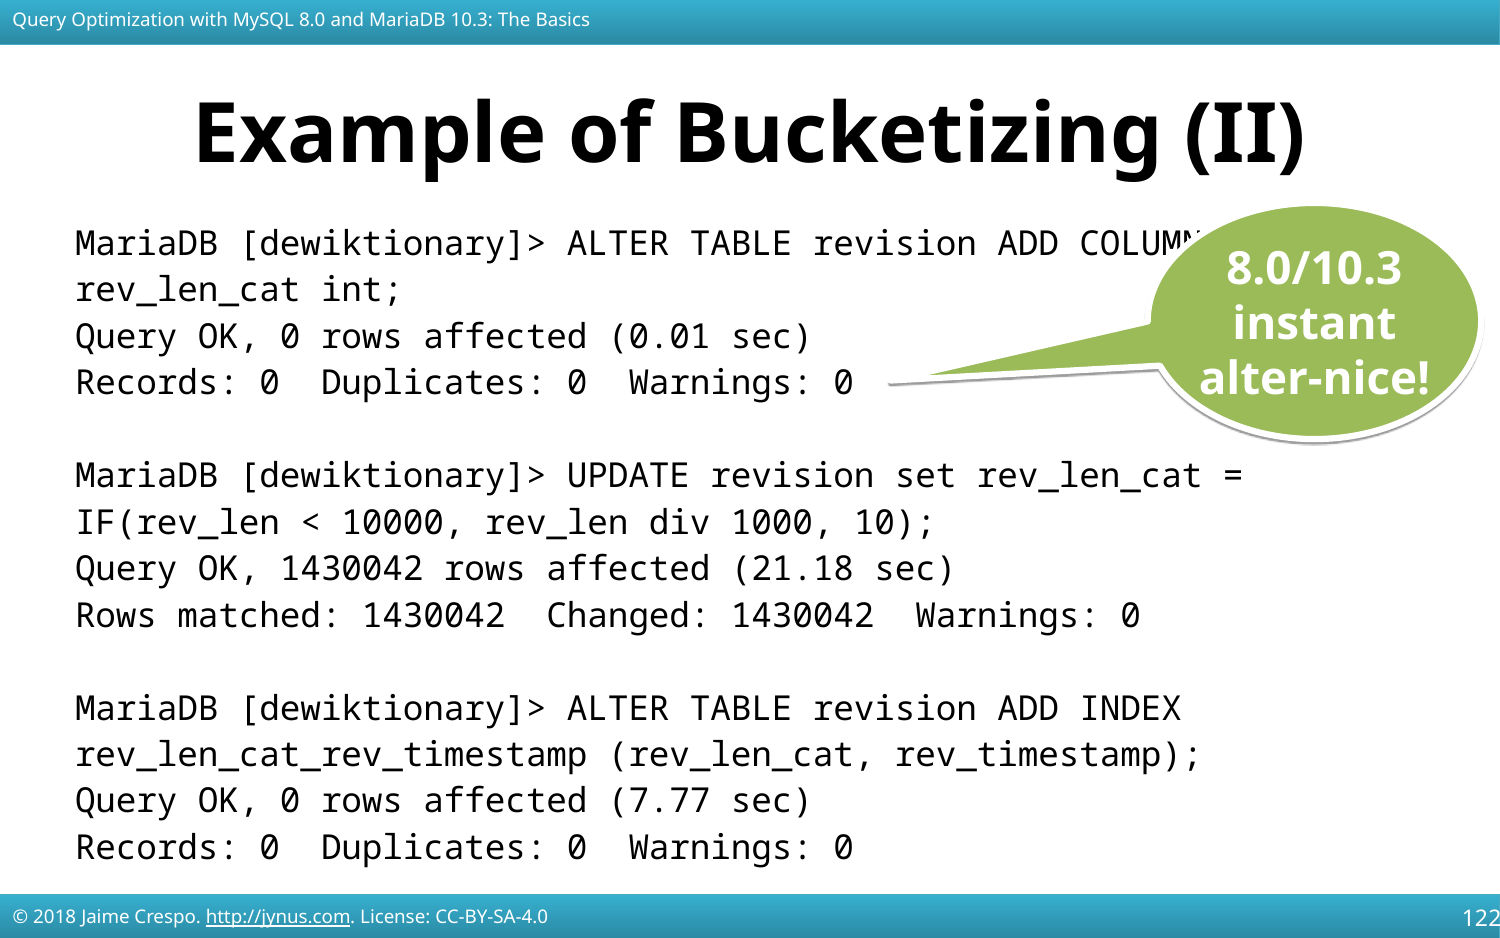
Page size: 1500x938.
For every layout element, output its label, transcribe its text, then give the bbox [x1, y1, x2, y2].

slide_number [1389, 896, 1490, 935]
list MariaDB [dewiktionary]> ALTER TABLE revision ADD COLUMN rev_len_cat int; Query OK, 0 rows affected (0.01 sec) Records: 0 Duplicates: 0 Warnings: 0 MariaDB [dewiktionary]> UPDATE revision set rev_len_cat = IF(rev_len < 10000, rev_len div 1000, 10); Query OK, 1430042 rows affected (21.18 sec) Rows matched: 1430042 Changed: 1430042 Warnings: 0 MariaDB [dewiktionary]> ALTER TABLE revision ADD INDEX rev_len_cat_rev_timestamp (rev_len_cat, rev_timestamp); Query OK, 0 rows affected (7.77 sec) Records: 0 Duplicates: 0 Warnings: 0 [75, 218, 1425, 876]
text_box 8.0/10.3 instant alter-nice! [890, 202, 1482, 440]
title Example of Bucketizing (II) [75, 51, 1425, 209]
